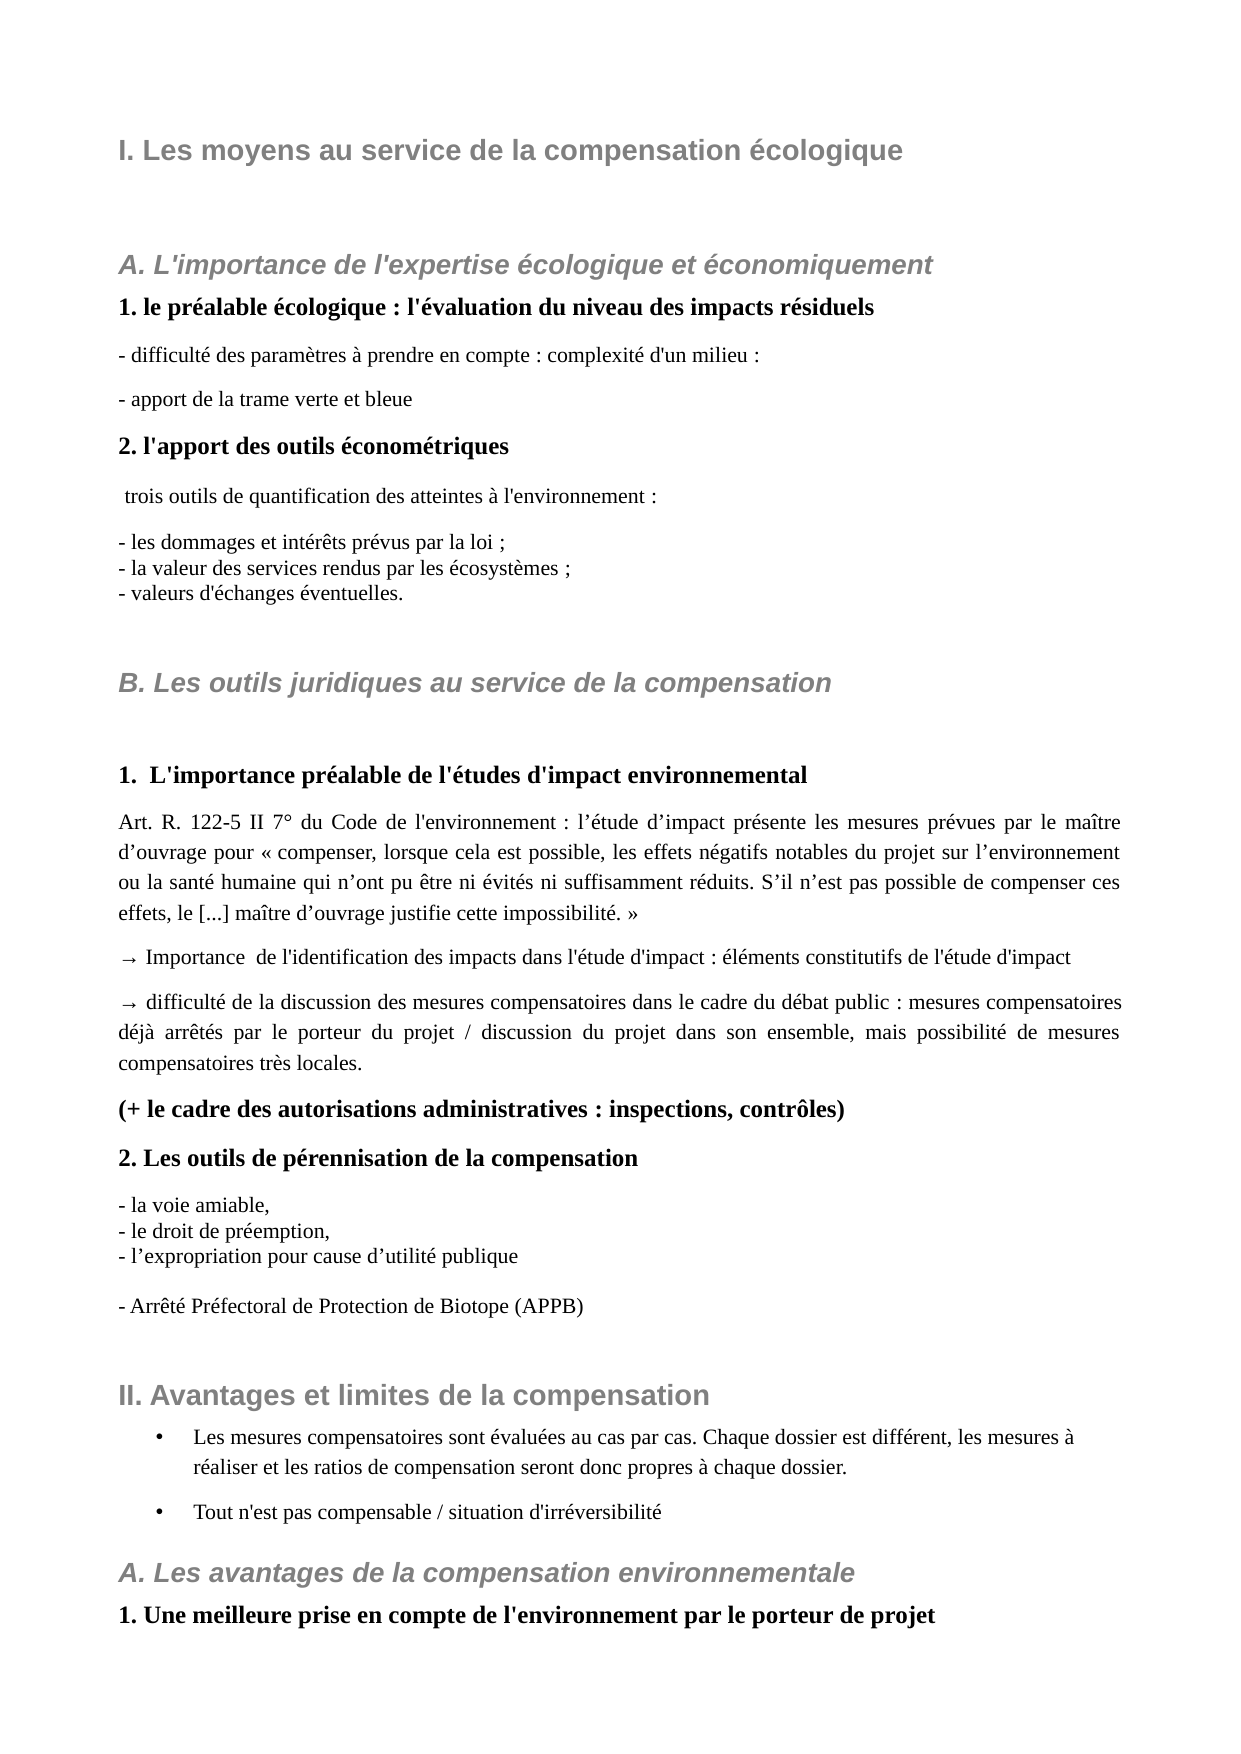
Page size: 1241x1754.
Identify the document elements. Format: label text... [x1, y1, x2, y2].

list Tout n'est pas compensable / situation d'irréversibilité [156, 1499, 1122, 1524]
subtitle II. Avantages et limites de la compensation [118, 1378, 1122, 1411]
text - les dommages et intérêts prévus par la loi ; [118, 529, 1122, 554]
text 1. Une meilleure prise en compte de l'environnement par le porteur de projet [118, 1601, 1122, 1629]
text 1. le préalable écologique : l'évaluation du niveau des impacts résiduels [118, 292, 1122, 321]
text 1. L'importance préalable de l'études d'impact environnemental [118, 760, 1122, 789]
text → Importance de l'identification des impacts dans l'étude d'impact : éléments constitutifs de l'étude d'impact [118, 944, 1122, 969]
text (+ le cadre des autorisations administratives : inspections, contrôles) [118, 1094, 1122, 1123]
subtitle A. L'importance de l'expertise écologique et économiquement [118, 248, 1122, 280]
subtitle I. Les moyens au service de la compensation écologique [118, 133, 1122, 166]
text 2. Les outils de pérennisation de la compensation [118, 1143, 1122, 1172]
text - Arrêté Préfectoral de Protection de Biotope (APPB) [118, 1293, 1122, 1318]
list Les mesures compensatoires sont évaluées au cas par cas. Chaque dossier est différent, les mesures à réaliser et les ratios de compensation seront donc propres à chaque dossier. [156, 1424, 1122, 1479]
text - l’expropriation pour cause d’utilité publique [118, 1243, 1122, 1268]
subtitle B. Les outils juridiques au service de la compensation [118, 666, 1122, 698]
text - la valeur des services rendus par les écosystèmes ; [118, 554, 1122, 580]
text - apport de la trame verte et bleue [118, 386, 1122, 412]
text Art. R. 122-5 II 7° du Code de l'environnement : l’étude d’impact présente les mesures prévues par le maître d’ouvrage pour « compenser, lorsque cela est possible, les effets négatifs notables du projet sur l’environnement ou la santé humaine qui n’ont pu être ni évités ni suffisamment réduits. S’il n’est pas possible de compenser ces effets, le [...] maître d’ouvrage justifie cette impossibilité. » [118, 809, 1122, 925]
text - difficulté des paramètres à prendre en compte : complexité d'un milieu : [118, 342, 1122, 367]
text - valeurs d'échanges éventuelles. [118, 580, 1122, 605]
text → difficulté de la discussion des mesures compensatoires dans le cadre du débat public : mesures compensatoires déjà arrêtés par le porteur du projet / discussion du projet dans son ensemble, mais possibilité de mesures compensatoires très locales. [118, 989, 1122, 1075]
text trois outils de quantification des atteintes à l'environnement : [118, 480, 1122, 509]
subtitle A. Les avantages de la compensation environnementale [118, 1556, 1122, 1588]
text 2. l'apport des outils économétriques [118, 431, 1122, 460]
text - la voie amiable, [118, 1192, 1122, 1218]
text - le droit de préemption, [118, 1218, 1122, 1243]
